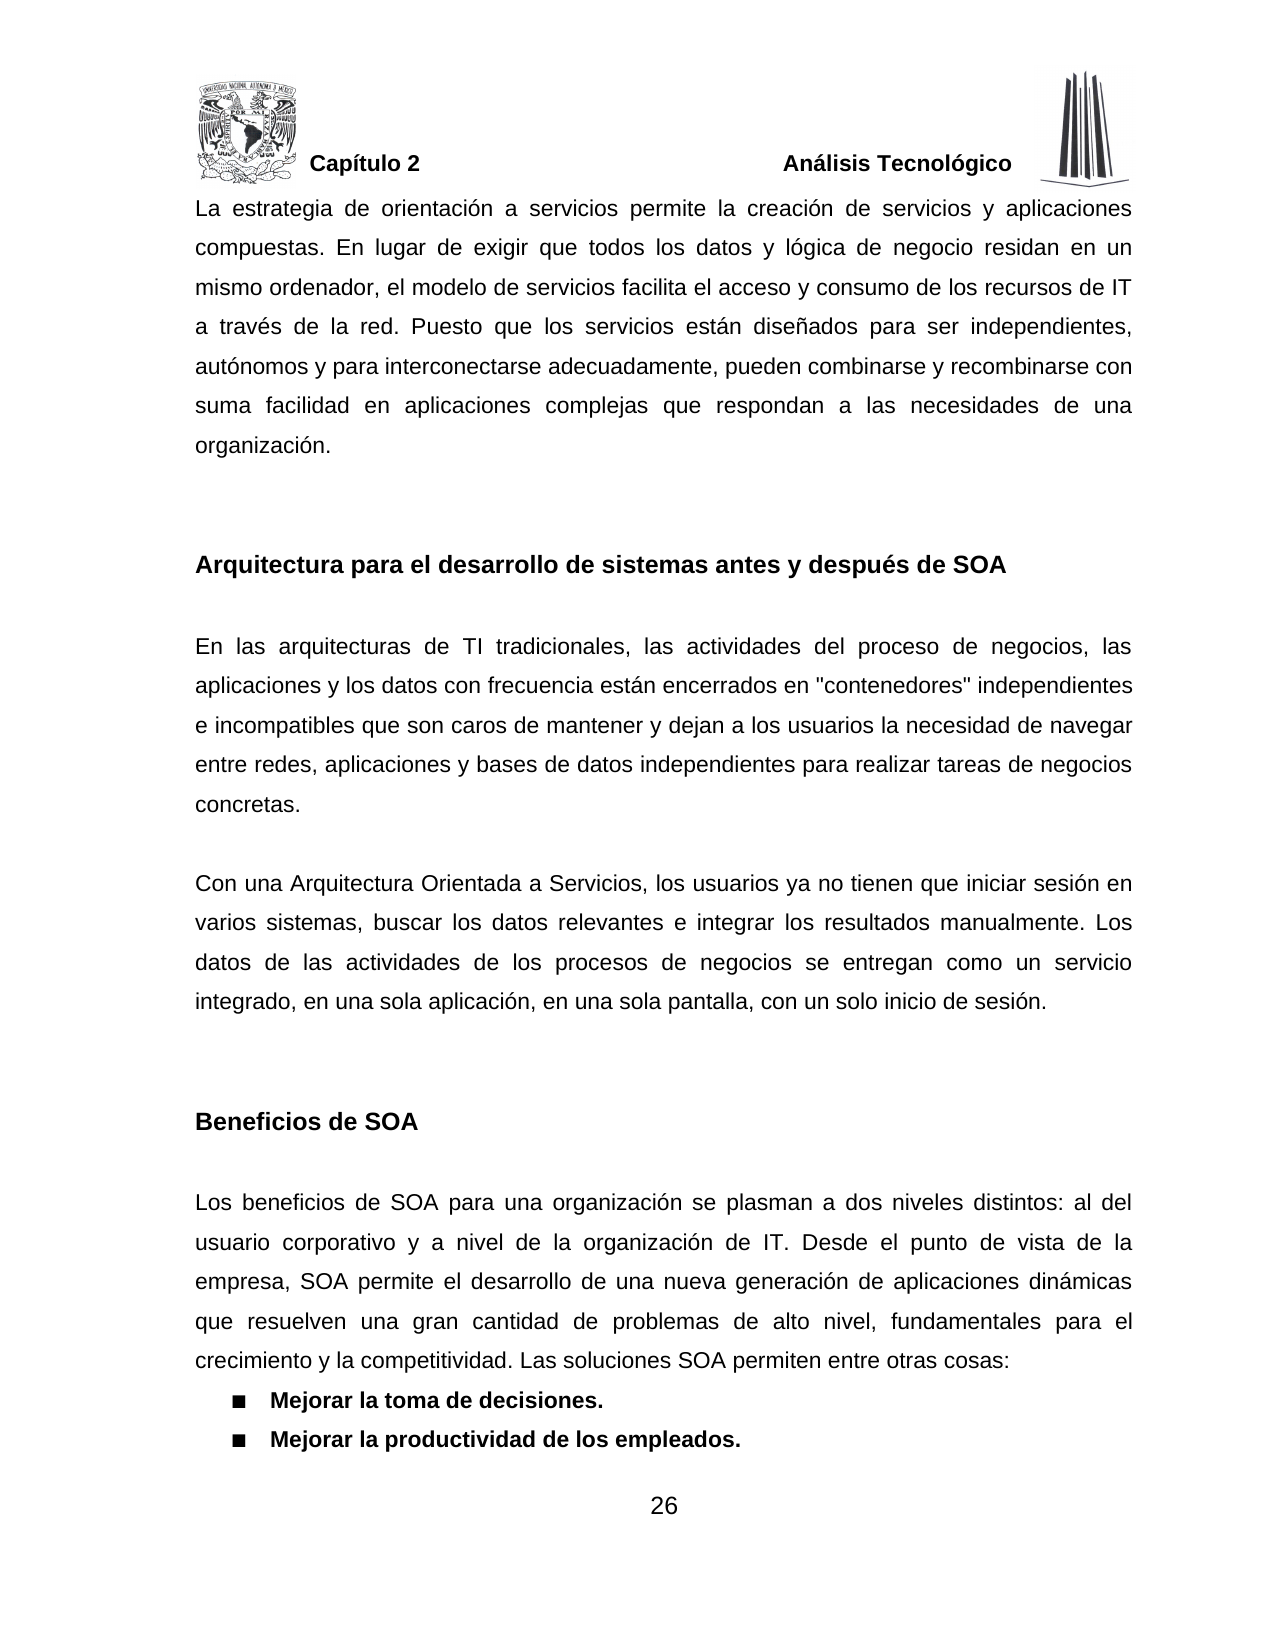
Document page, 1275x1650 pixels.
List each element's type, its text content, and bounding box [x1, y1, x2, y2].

text Los beneficios de SOA para una organización se plasman a dos niveles distintos: al del usuario corporativo y a nivel de la organización de IT. Desde el punto de vista de la empresa, SOA permite el desarrollo de una nueva generación de aplicaciones dinámicas que resuelven una gran cantidad de problemas de alto nivel, fundamentales para el crecimiento y la competitividad. Las soluciones SOA permiten entre otras cosas: [195, 1189, 1133, 1373]
text Con una Arquitectura Orientada a Servicios, los usuarios ya no tienen que iniciar sesión en varios sistemas, buscar los datos relevantes e integrar los resultados manualmente. Los datos de las actividades de los procesos de negocios se entregan como un servicio integrado, en una sola aplicación, en una sola pantalla, con un solo inicio de sesión. [195, 870, 1133, 1014]
text En las arquitecturas de TI tradicionales, las actividades del proceso de negocios, las aplicaciones y los datos con frecuencia están encerrados en "contenedores" independientes e incompatibles que son caros de mantener y dejan a los usuarios la necesidad de navegar entre redes, aplicaciones y bases de datos independientes para realizar tareas de negocios concretas. [195, 633, 1133, 817]
text Beneficios de SOA [195, 1107, 1133, 1135]
picture [1034, 65, 1136, 193]
list Mejorar la toma de decisiones. [232, 1387, 1133, 1413]
text Arquitectura para el desarrollo de sistemas antes y después de SOA [195, 550, 1133, 579]
text La estrategia de orientación a servicios permite la creación de servicios y aplicaciones compuestas. En lugar de exigir que todos los datos y lógica de negocio residan en un mismo ordenador, el modelo de servicios facilita el acceso y consumo de los recursos de IT a través de la red. Puesto que los servicios están diseñados para ser independientes, autónomos y para interconectarse adecuadamente, pueden combinarse y recombinarse con suma facilidad en aplicaciones complejas que respondan a las necesidades de una organización. [195, 195, 1133, 458]
list Mejorar la productividad de los empleados. [232, 1426, 1133, 1452]
